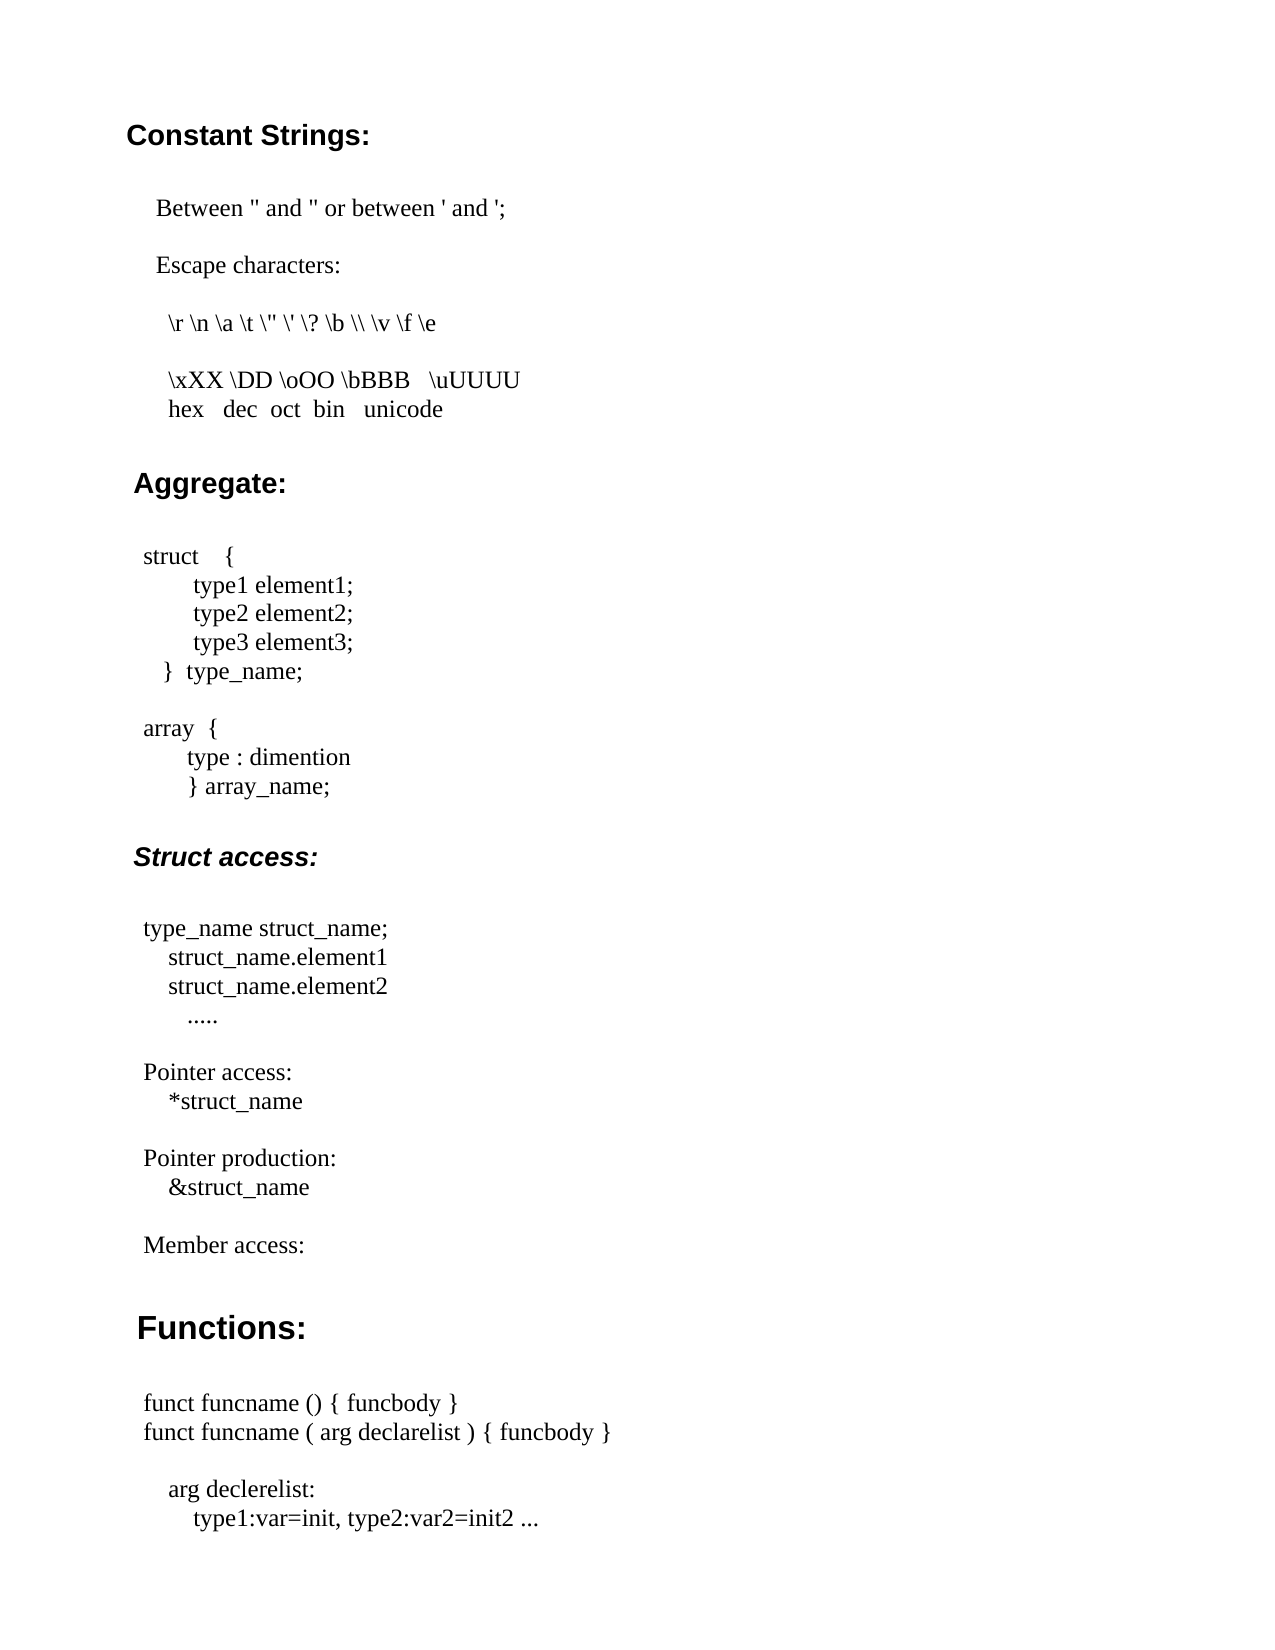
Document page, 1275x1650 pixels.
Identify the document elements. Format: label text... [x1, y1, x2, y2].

text arg declerelist: [118, 1474, 1157, 1503]
subtitle Aggregate: [118, 466, 1157, 500]
text struct_name.element2 [118, 971, 1157, 1000]
text array { [118, 713, 1157, 742]
text type_name struct_name; [118, 913, 1157, 942]
text \xXX \DD \oOO \bBBB \uUUUU [118, 365, 1157, 394]
text ..... [118, 1000, 1157, 1028]
text type : dimention [118, 742, 1157, 771]
text Between " and " or between ' and '; [118, 193, 1157, 222]
text } type_name; [118, 656, 1157, 685]
text funct funcname ( arg declarelist ) { funcbody } [118, 1417, 1157, 1445]
text type1 element1; [118, 570, 1157, 598]
text type1:var=init, type2:var2=init2 ... [118, 1503, 1157, 1532]
text *struct_name [118, 1086, 1157, 1115]
text funct funcname () { funcbody } [118, 1388, 1157, 1417]
text Escape characters: [118, 250, 1157, 279]
subtitle Struct access: [118, 841, 1157, 872]
text &struct_name [118, 1172, 1157, 1201]
subtitle Functions: [118, 1308, 1157, 1347]
text \r \n \a \t \" \' \? \b \\ \v \f \e [118, 308, 1157, 337]
text type2 element2; [118, 598, 1157, 627]
text } array_name; [118, 771, 1157, 800]
text struct_name.element1 [118, 942, 1157, 971]
text type3 element3; [118, 627, 1157, 656]
subtitle Constant Strings: [118, 118, 1157, 152]
text Pointer production: [118, 1143, 1157, 1172]
text hex dec oct bin unicode [118, 394, 1157, 423]
text Member access: [118, 1230, 1157, 1258]
text Pointer access: [118, 1057, 1157, 1086]
text struct { [118, 541, 1157, 570]
